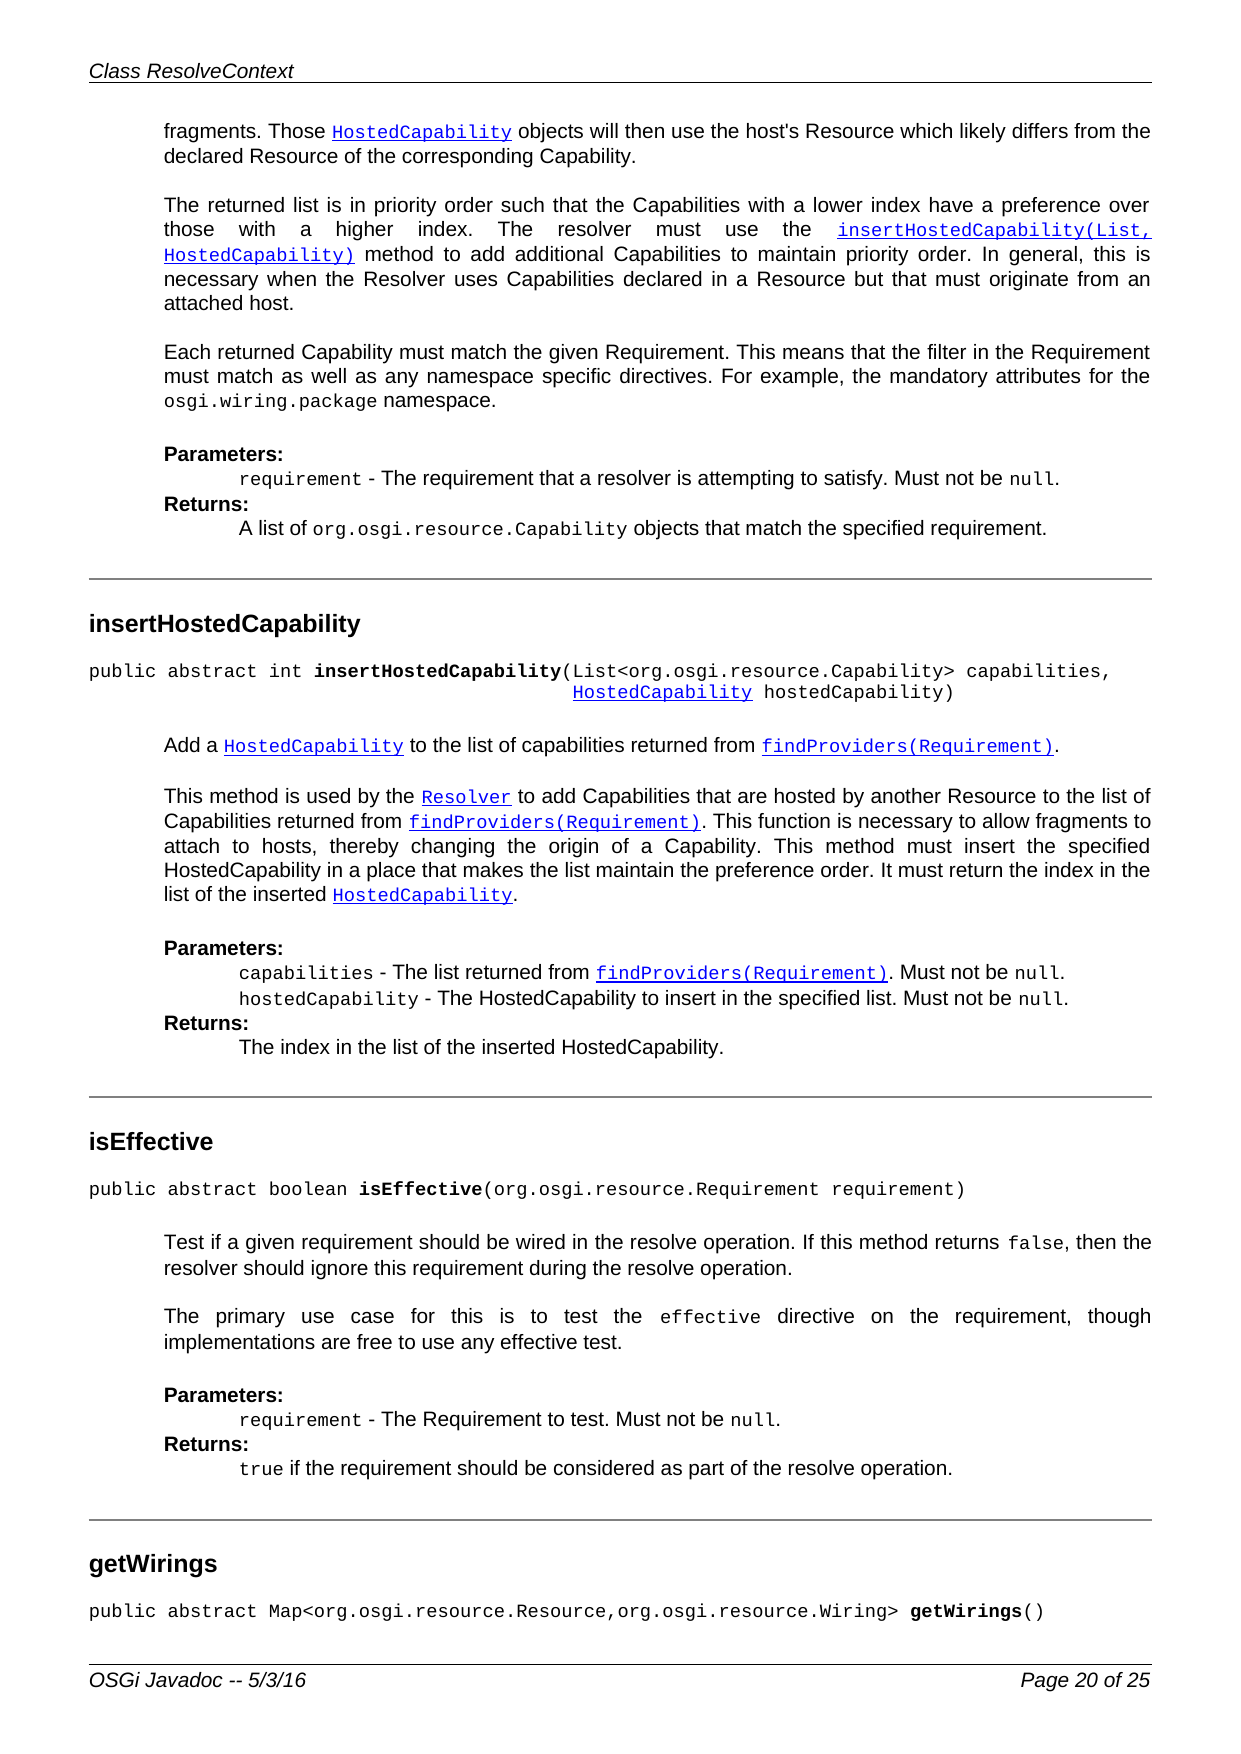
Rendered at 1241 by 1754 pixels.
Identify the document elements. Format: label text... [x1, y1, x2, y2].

text This method is used by the Resolver to add Capabilities that are hosted by another Resource to the list of Capabilities returned from findProviders(Requirement). This function is necessary to allow fragments to attach to hosts, thereby changing the origin of a Capability. This method must insert the specified HostedCapability in a place that makes the list maintain the preference order. It must return the index in the list of the inserted HostedCapability. [163, 783, 1152, 907]
text The index in the list of the inserted HostedCapability. [238, 1034, 1152, 1058]
subtitle isEffective [88, 1127, 1152, 1156]
text Each returned Capability must match the given Requirement. This means that the filter in the Requirement must match as well as any namespace specific directives. For example, the mandatory attributes for the osgi.wiring.package namespace. [163, 340, 1152, 413]
text true if the requirement should be considered as part of the resolve operation. [238, 1456, 1152, 1481]
text public abstract int insertHostedCapability(List<org.osgi.resource.Capability> capabilities, HostedCapability hostedCapability) [88, 662, 1152, 704]
text Test if a given requirement should be wired in the resolve operation. If this method returns false, then the resolver should ignore this requirement during the resolve operation. [163, 1230, 1152, 1279]
text A list of org.osgi.resource.Capability objects that match the specified requirement. [238, 515, 1152, 541]
text The primary use case for this is to test the effective directive on the requirement, though implementations are free to use any effective test. [163, 1304, 1152, 1353]
subtitle getWirings [88, 1549, 1152, 1578]
text The returned list is in priority order such that the Capabilities with a lower index have a preference over those with a higher index. The resolver must use the insertHostedCapability(List, HostedCapability) method to add additional Capabilities to maintain priority order. In general, this is necessary when the Resolver uses Capabilities declared in a Resource but that must originate from an attached host. [163, 193, 1152, 315]
text Parameters: [163, 442, 1152, 466]
text public abstract boolean isEffective(org.osgi.resource.Requirement requirement) [88, 1180, 1152, 1201]
text Parameters: [163, 1383, 1152, 1407]
text Parameters: [163, 936, 1152, 960]
text Add a HostedCapability to the list of capabilities returned from findProviders(Requirement). [163, 733, 1152, 758]
text Returns: [163, 1432, 1152, 1456]
text requirement - The requirement that a resolver is attempting to satisfy. Must not be null. [238, 466, 1152, 491]
text requirement - The Requirement to test. Must not be null. [238, 1407, 1152, 1432]
text hostedCapability - The HostedCapability to insert in the specified list. Must not be null. [238, 985, 1152, 1011]
text Returns: [163, 1011, 1152, 1034]
text capabilities - The list returned from findProviders(Requirement). Must not be null. [238, 960, 1152, 985]
text Returns: [163, 491, 1152, 515]
subtitle insertHostedCapability [88, 609, 1152, 637]
text fragments. Those HostedCapability objects will then use the host's Resource which likely differs from the declared Resource of the corresponding Capability. [163, 118, 1152, 168]
text public abstract Map<org.osgi.resource.Resource,org.osgi.resource.Wiring> getWirings() [88, 1602, 1152, 1623]
